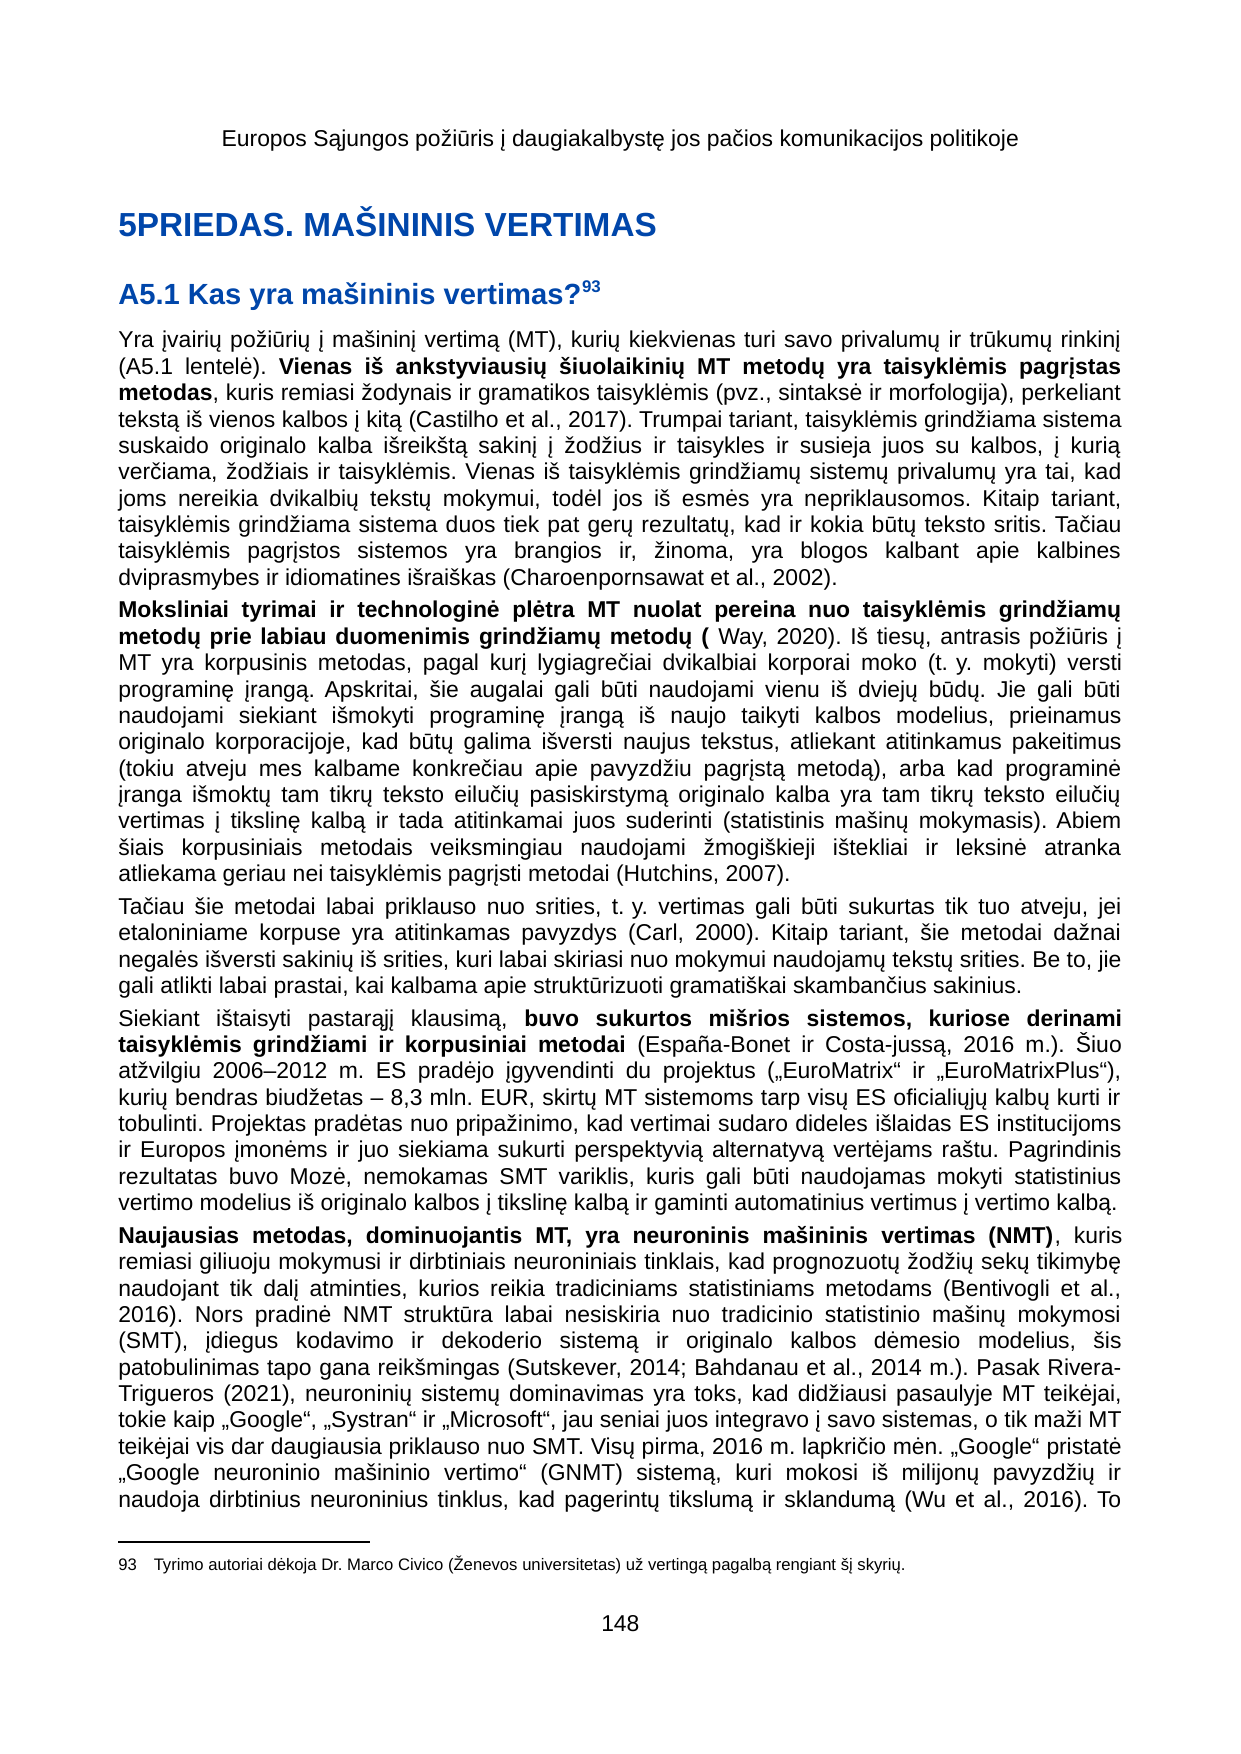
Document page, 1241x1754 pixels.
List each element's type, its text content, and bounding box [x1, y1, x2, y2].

text Tačiau šie metodai labai priklauso nuo srities, t. y. vertimas gali būti sukurtas tik tuo atveju, jei etaloniniame korpuse yra atitinkamas pavyzdys (Carl, 2000). Kitaip tariant, šie metodai dažnai negalės išversti sakinių iš srities, kuri labai skiriasi nuo mokymui naudojamų tekstų srities. Be to, jie gali atlikti labai prastai, kai kalbama apie struktūrizuoti gramatiškai skambančius sakinius. [118, 893, 1122, 998]
subtitle 5PRIEDAS. MAŠININIS VERTIMAS [118, 205, 1122, 244]
subtitle A5.1 Kas yra mašininis vertimas? [118, 277, 1122, 311]
text Yra įvairių požiūrių į mašininį vertimą (MT), kurių kiekvienas turi savo privalumų ir trūkumų rinkinį (A5.1 lentelė). Vienas iš ankstyviausių šiuolaikinių MT metodų yra taisyklėmis pagrįstas metodas, kuris remiasi žodynais ir gramatikos taisyklėmis (pvz., sintaksė ir morfologija), perkeliant tekstą iš vienos kalbos į kitą (Castilho et al., 2017). Trumpai tariant, taisyklėmis grindžiama sistema suskaido originalo kalba išreikštą sakinį į žodžius ir taisykles ir susieja juos su kalbos, į kurią verčiama, žodžiais ir taisyklėmis. Vienas iš taisyklėmis grindžiamų sistemų privalumų yra tai, kad joms nereikia dvikalbių tekstų mokymui, todėl jos iš esmės yra nepriklausomos. Kitaip tariant, taisyklėmis grindžiama sistema duos tiek pat gerų rezultatų, kad ir kokia būtų teksto sritis. Tačiau taisyklėmis pagrįstos sistemos yra brangios ir, žinoma, yra blogos kalbant apie kalbines dviprasmybes ir idiomatines išraiškas (Charoenpornsawat et al., 2002). [118, 326, 1122, 590]
text Siekiant ištaisyti pastarąjį klausimą, buvo sukurtos mišrios sistemos, kuriose derinami taisyklėmis grindžiami ir korpusiniai metodai (España-Bonet ir Costa-jussą, 2016 m.). Šiuo atžvilgiu 2006–2012 m. ES pradėjo įgyvendinti du projektus („EuroMatrix“ ir „EuroMatrixPlus“), kurių bendras biudžetas – 8,3 mln. EUR, skirtų MT sistemoms tarp visų ES oficialiųjų kalbų kurti ir tobulinti. Projektas pradėtas nuo pripažinimo, kad vertimai sudaro dideles išlaidas ES institucijoms ir Europos įmonėms ir juo siekiama sukurti perspektyvią alternatyvą vertėjams raštu. Pagrindinis rezultatas buvo Mozė, nemokamas SMT variklis, kuris gali būti naudojamas mokyti statistinius vertimo modelius iš originalo kalbos į tikslinę kalbą ir gaminti automatinius vertimus į vertimo kalbą. [118, 1005, 1122, 1216]
text Tyrimo autoriai dėkoja Dr. Marco Civico (Ženevos universitetas) už vertingą pagalbą rengiant šį skyrių. [118, 1554, 1122, 1573]
text Naujausias metodas, dominuojantis MT, yra neuroninis mašininis vertimas (NMT), kuris remiasi giliuoju mokymusi ir dirbtiniais neuroniniais tinklais, kad prognozuotų žodžių sekų tikimybę naudojant tik dalį atminties, kurios reikia tradiciniams statistiniams metodams (Bentivogli et al., 2016). Nors pradinė NMT struktūra labai nesiskiria nuo tradicinio statistinio mašinų mokymosi (SMT), įdiegus kodavimo ir dekoderio sistemą ir originalo kalbos dėmesio modelius, šis patobulinimas tapo gana reikšmingas (Sutskever, 2014; Bahdanau et al., 2014 m.). Pasak Rivera-Trigueros (2021), neuroninių sistemų dominavimas yra toks, kad didžiausi pasaulyje MT teikėjai, tokie kaip „Google“, „Systran“ ir „Microsoft“, jau seniai juos integravo į savo sistemas, o tik maži MT teikėjai vis dar daugiausia priklauso nuo SMT. Visų pirma, 2016 m. lapkričio mėn. „Google“ pristatė „Google neuroninio mašininio vertimo“ (GNMT) sistemą, kuri mokosi iš milijonų pavyzdžių ir naudoja dirbtinius neuroninius tinklus, kad pagerintų tikslumą ir sklandumą (Wu et al., 2016). To [118, 1222, 1122, 1512]
text Moksliniai tyrimai ir technologinė plėtra MT nuolat pereina nuo taisyklėmis grindžiamų metodų prie labiau duomenimis grindžiamų metodų ( Way, 2020). Iš tiesų, antrasis požiūris į MT yra korpusinis metodas, pagal kurį lygiagrečiai dvikalbiai korporai moko (t. y. mokyti) versti programinę įrangą. Apskritai, šie augalai gali būti naudojami vienu iš dviejų būdų. Jie gali būti naudojami siekiant išmokyti programinę įrangą iš naujo taikyti kalbos modelius, prieinamus originalo korporacijoje, kad būtų galima išversti naujus tekstus, atliekant atitinkamus pakeitimus (tokiu atveju mes kalbame konkrečiau apie pavyzdžiu pagrįstą metodą), arba kad programinė įranga išmoktų tam tikrų teksto eilučių pasiskirstymą originalo kalba yra tam tikrų teksto eilučių vertimas į tikslinę kalbą ir tada atitinkamai juos suderinti (statistinis mašinų mokymasis). Abiem šiais korpusiniais metodais veiksmingiau naudojami žmogiškieji ištekliai ir leksinė atranka atliekama geriau nei taisyklėmis pagrįsti metodai (Hutchins, 2007). [118, 596, 1122, 886]
